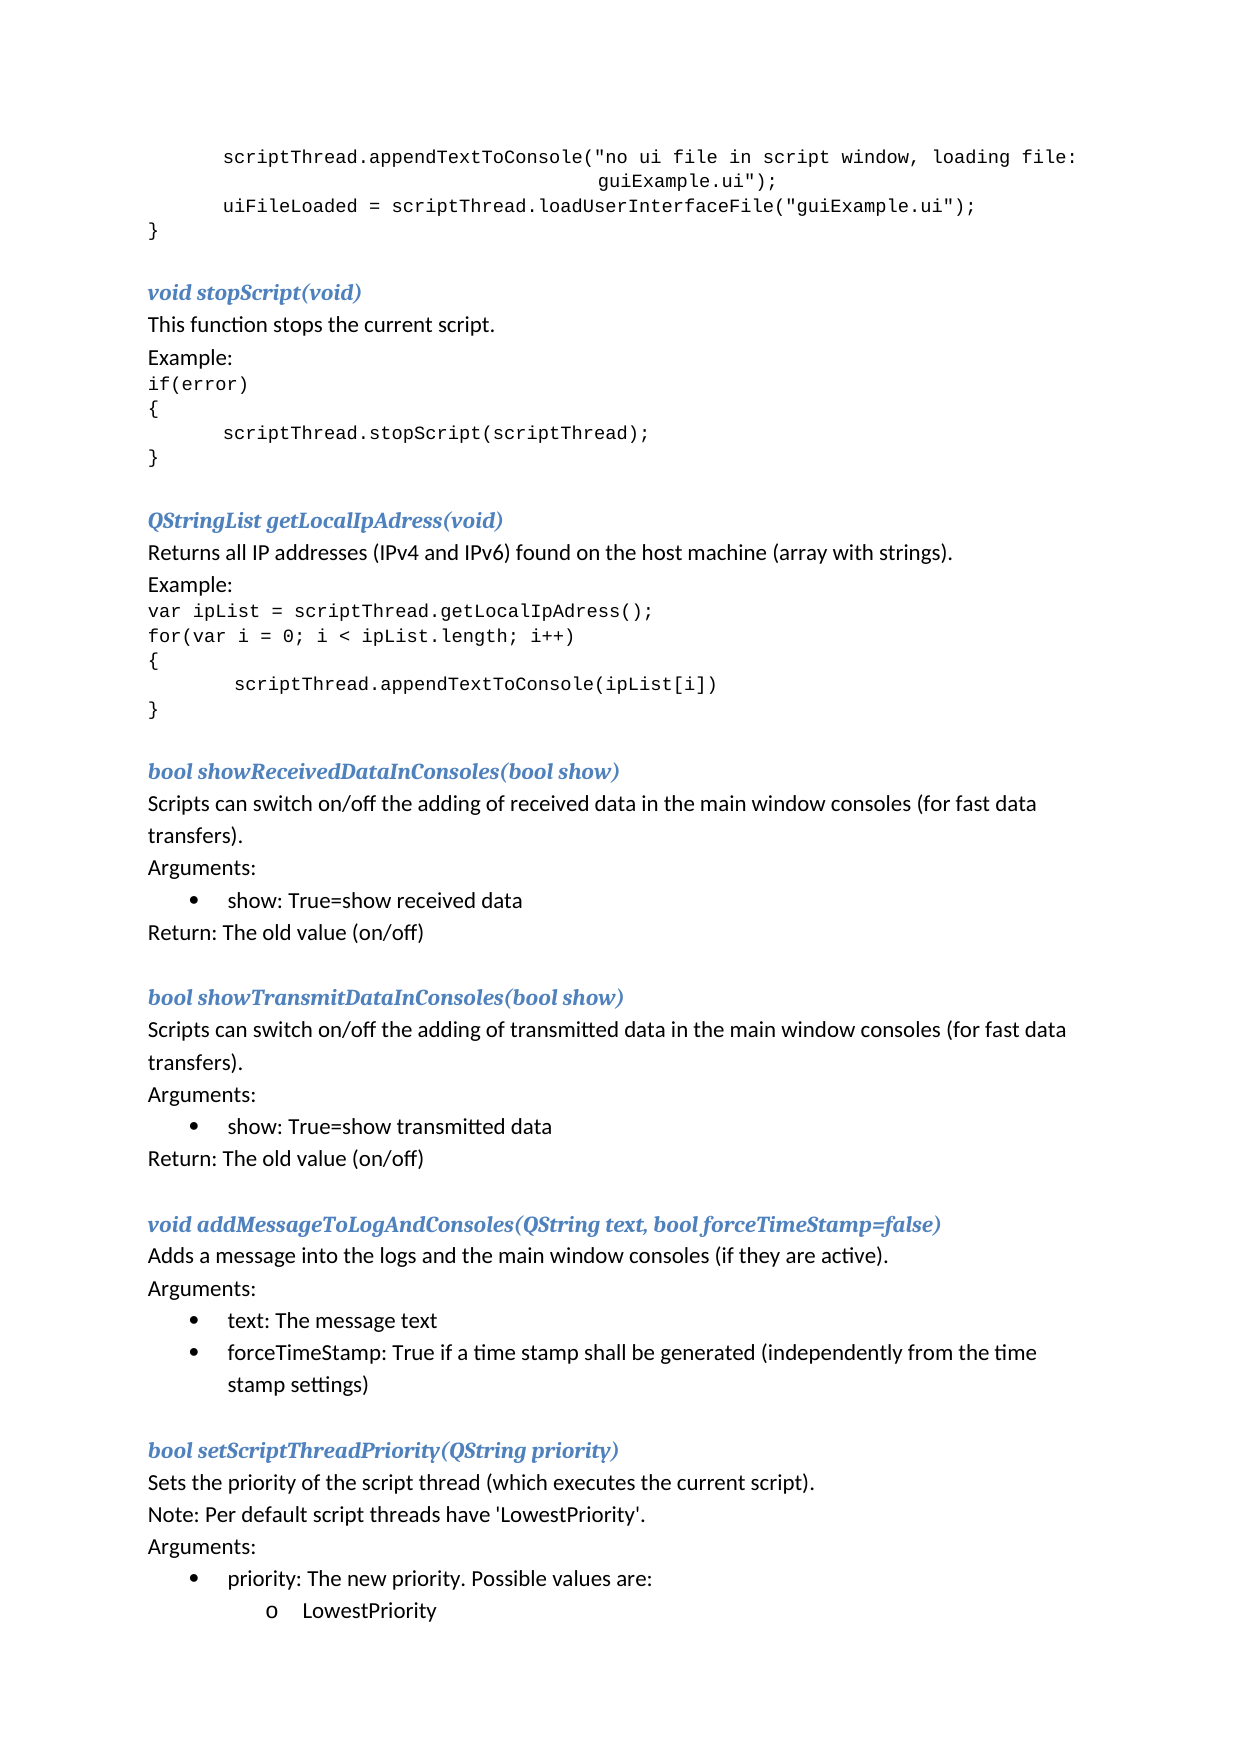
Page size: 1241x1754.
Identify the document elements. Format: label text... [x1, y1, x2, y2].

list LowestPriority [265, 1597, 1093, 1626]
text { [148, 399, 1093, 420]
subtitle void addMessageToLogAndConsoles(QString text, bool forceTimeStamp=false) [148, 1211, 1093, 1238]
text } [148, 448, 1093, 469]
text Scripts can switch on/off the adding of transmitted data in the main window consoles (for fast data transfers). [148, 1015, 1093, 1076]
text Arguments: [148, 853, 1093, 882]
text } [148, 221, 1093, 242]
text Example: [148, 570, 1093, 598]
text scriptThread.appendTextToConsole(ipList[i]) [148, 675, 1093, 696]
text This function stops the current script. [148, 310, 1093, 338]
text } [148, 699, 1093, 721]
text Scripts can switch on/off the adding of received data in the main window consoles (for fast data transfers). [148, 789, 1093, 849]
text Arguments: [148, 1274, 1093, 1302]
list priority: The new priority. Possible values are: [190, 1564, 1093, 1592]
text uiFileLoaded = scriptThread.loadUserInterfaceFile("guiExample.ui"); [148, 196, 1093, 218]
text Return: The old value (on/off) [148, 1144, 1093, 1172]
subtitle QStringList getLocalIpAdress(void) [148, 507, 1093, 534]
text Return: The old value (on/off) [148, 918, 1093, 946]
list text: The message text [190, 1306, 1093, 1334]
list forceTimeStamp: True if a time stamp shall be generated (independently from the time stamp settings) [190, 1338, 1093, 1398]
text Sets the priority of the script thread (which executes the current script). [148, 1468, 1093, 1496]
text Returns all IP addresses (IPv4 and IPv6) found on the host machine (array with strings). [148, 538, 1093, 566]
subtitle bool showReceivedDataInConsoles(bool show) [148, 759, 1093, 785]
list show: True=show transmitted data [190, 1112, 1093, 1140]
text scriptThread.stopScript(scriptThread); [148, 423, 1093, 445]
list show: True=show received data [190, 886, 1093, 914]
subtitle bool setScriptThreadPriority(QString priority) [148, 1438, 1093, 1464]
subtitle bool showTransmitDataInConsoles(bool show) [148, 985, 1093, 1012]
text if(error) [148, 375, 1093, 396]
text Arguments: [148, 1080, 1093, 1108]
text Note: Per default script threads have 'LowestPriority'. [148, 1500, 1093, 1528]
text for(var i = 0; i < ipList.length; i++) [148, 626, 1093, 648]
subtitle void stopScript(void) [148, 280, 1093, 307]
text Example: [148, 343, 1093, 371]
text { [148, 651, 1093, 672]
text Adds a message into the logs and the main window consoles (if they are active). [148, 1242, 1093, 1270]
text scriptThread.appendTextToConsole("no ui file in script window, loading file: guiExample.ui"); [148, 148, 1093, 193]
text var ipList = scriptThread.getLocalIpAdress(); [148, 602, 1093, 623]
text Arguments: [148, 1532, 1093, 1560]
